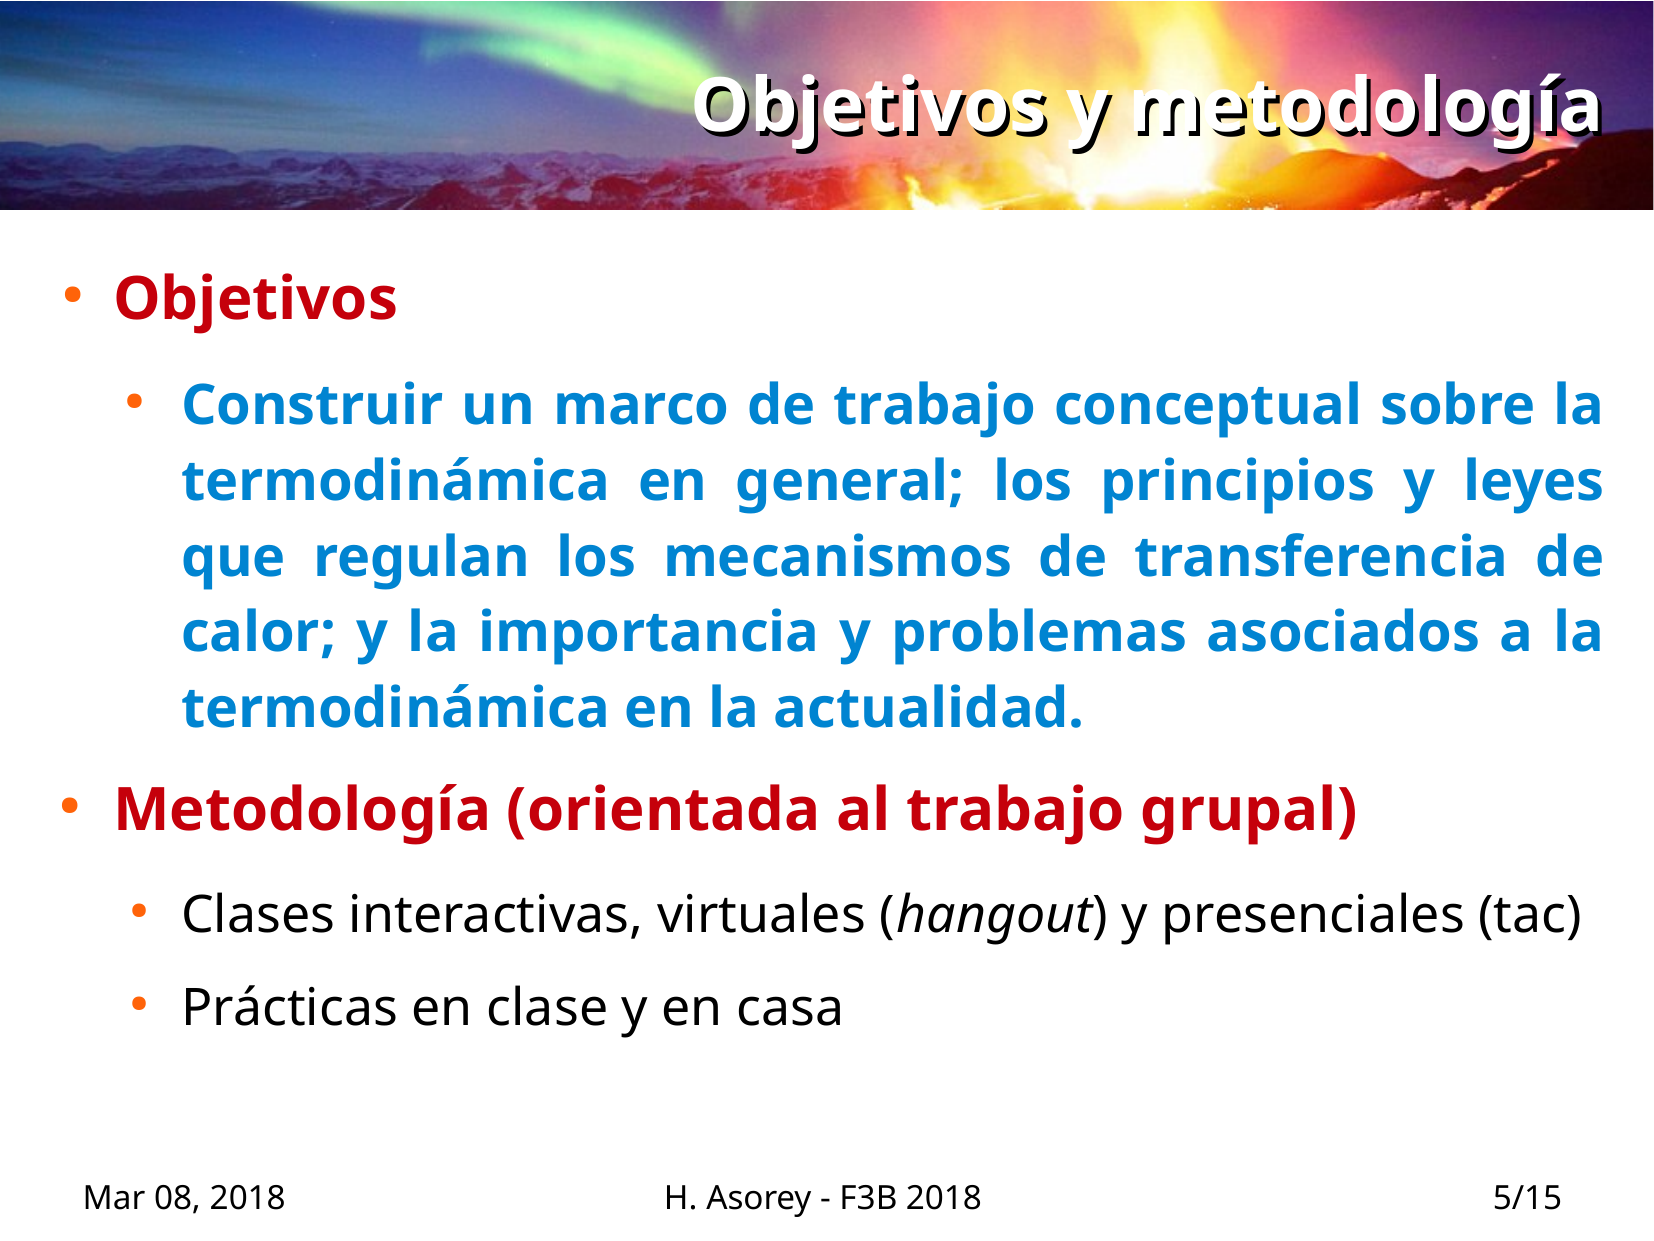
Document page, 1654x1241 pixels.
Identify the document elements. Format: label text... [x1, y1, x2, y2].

picture [0, 1, 1654, 210]
title Objetivos y metodología [45, 15, 1606, 191]
list Objetivos Construir un marco de trabajo conceptual sobre la termodinámica en general; los principios y leyes que regulan los mecanismos de transferencia de calor; y la importancia y problemas asociados a la termodinámica en la actualidad. Metodología (orientada al trabajo grupal) Clases interactivas, virtuales (hangout) y presenciales (tac) Prácticas en clase y en casa [45, 255, 1606, 1156]
